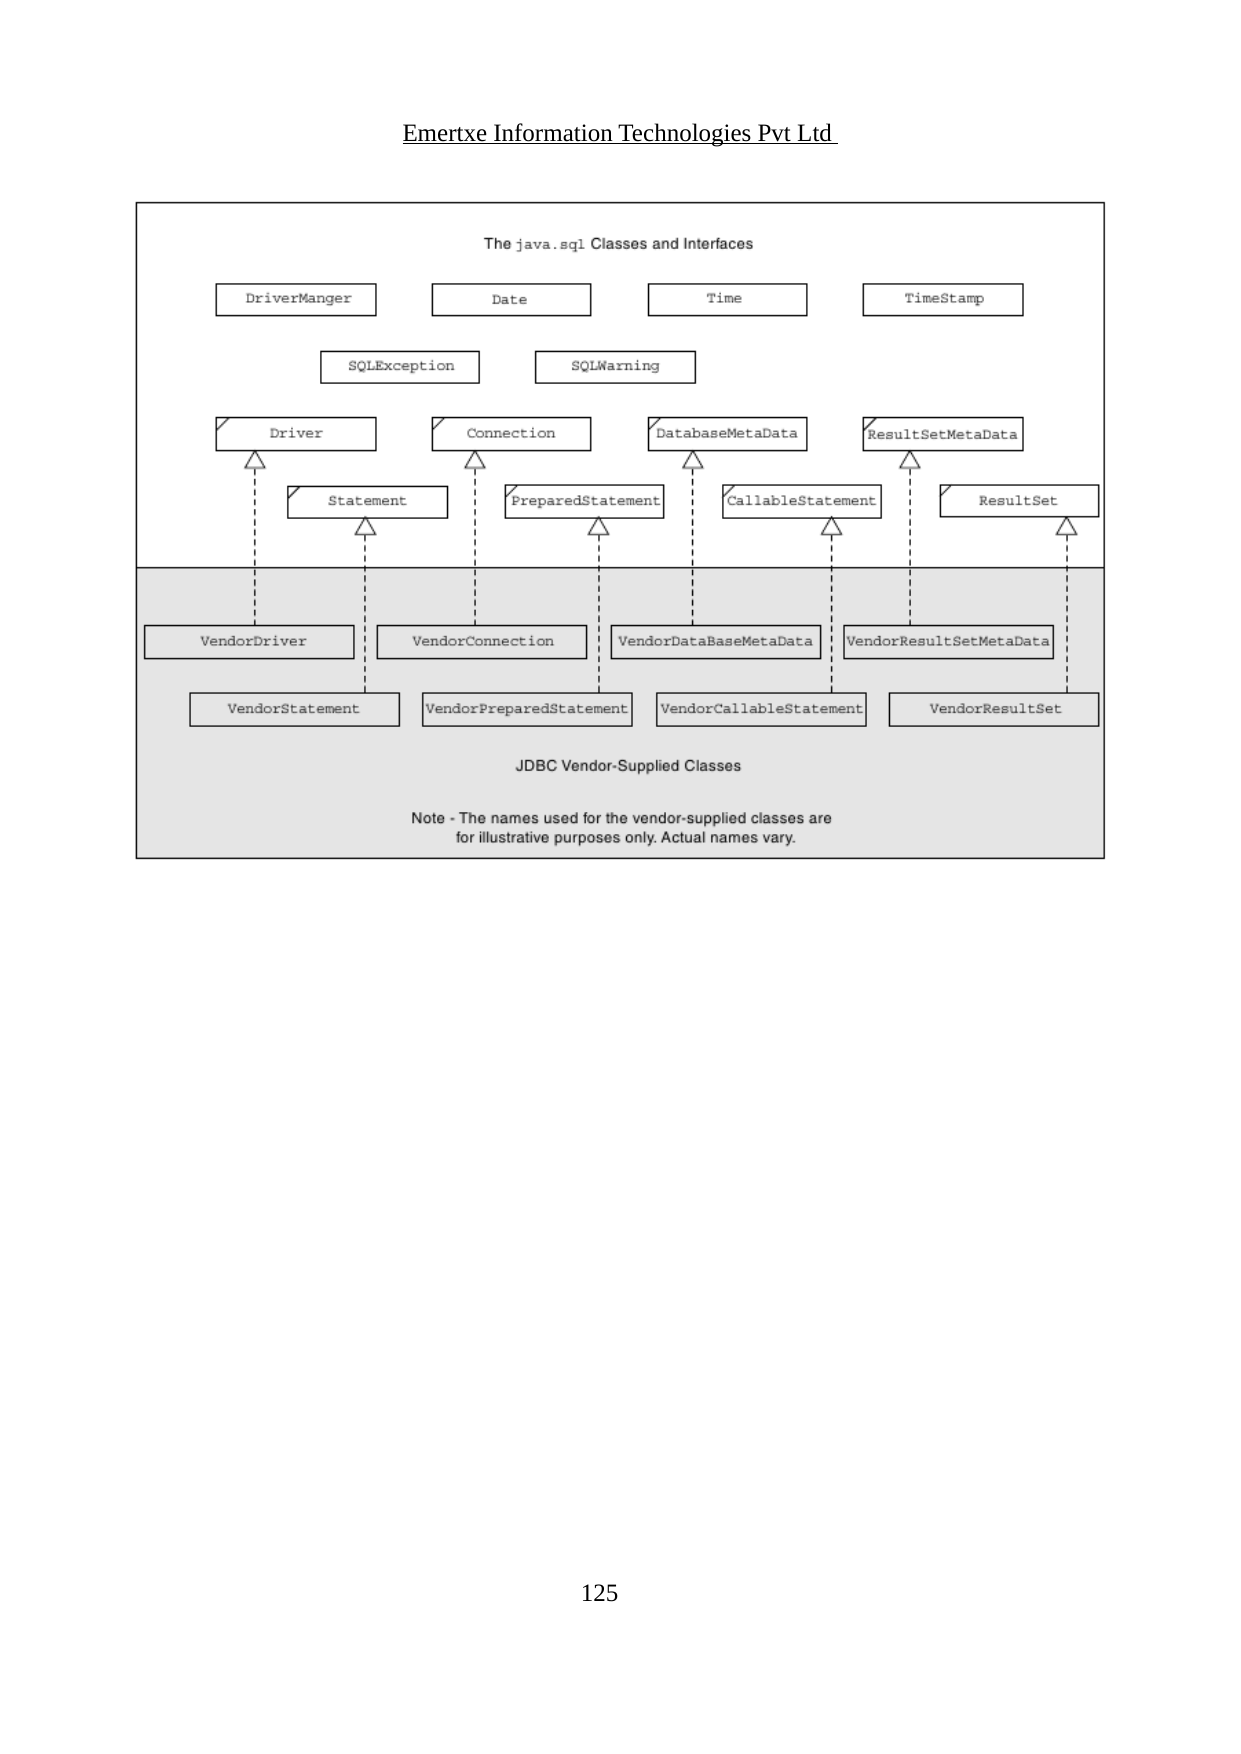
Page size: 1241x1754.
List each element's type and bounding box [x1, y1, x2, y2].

picture [118, 176, 1123, 873]
